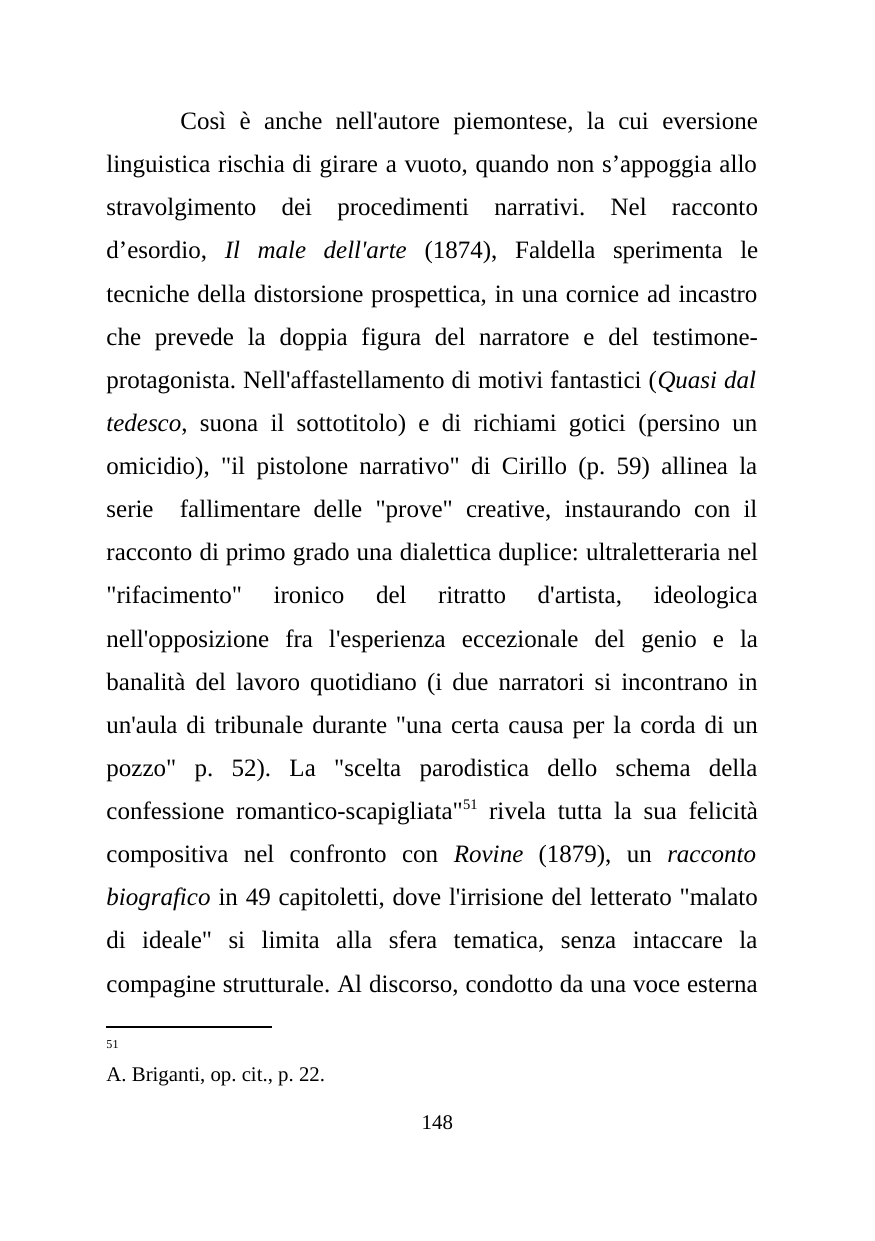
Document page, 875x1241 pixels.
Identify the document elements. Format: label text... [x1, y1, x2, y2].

text Così è anche nell'autore piemontese, la cui eversione linguistica rischia di girare a vuoto, quando non s’appoggia allo stravolgimento dei procedimenti narrativi. Nel racconto d’esordio, Il male dell'arte (1874), Faldella sperimenta le tecniche della distorsione prospettica, in una cornice ad incastro che prevede la doppia figura del narratore e del testimone-protagonista. Nell'affastellamento di motivi fantastici (Quasi dal tedesco, suona il sottotitolo) e di richiami gotici (persino un omicidio), "il pistolone narrativo" di Cirillo (p. 59) allinea la serie fallimentare delle "prove" creative, instaurando con il racconto di primo grado una dialettica duplice: ultraletteraria nel "rifacimento" ironico del ritratto d'artista, ideologica nell'opposizione fra l'esperienza eccezionale del genio e la banalità del lavoro quotidiano (i due narratori si incontrano in un'aula di tribunale durante "una certa causa per la corda di un pozzo" p. 52). La "scelta parodistica dello schema della confessione romantico-scapigliata" rivela tutta la sua felicità compositiva nel confronto con Rovine (1879), un racconto biografico in 49 capitoletti, dove l'irrisione del letterato "malato di ideale" si limita alla sfera tematica, senza intaccare la compagine strutturale. Al discorso, condotto da una voce esterna [106, 106, 758, 997]
text A. Briganti, op. cit., p. 22. [106, 1062, 768, 1086]
